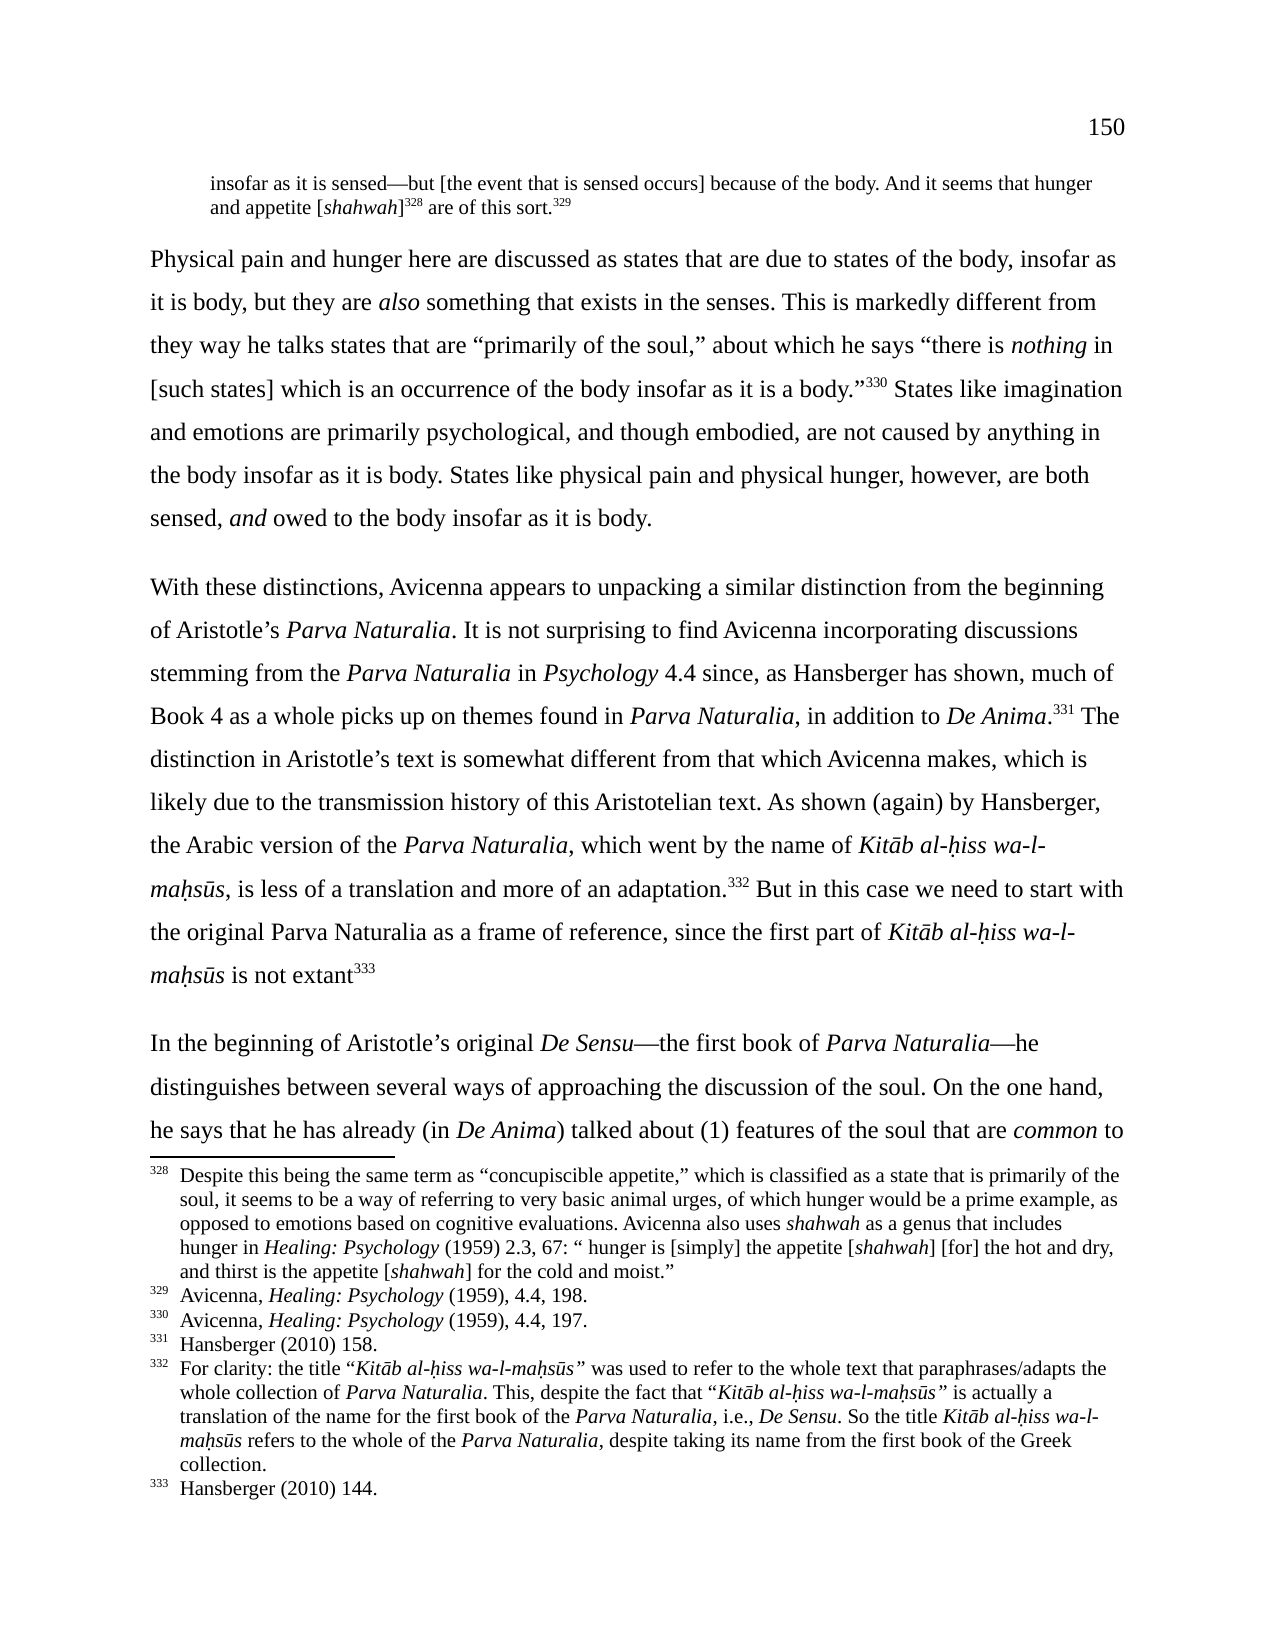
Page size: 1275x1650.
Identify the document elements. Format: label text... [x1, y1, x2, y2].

text For clarity: the title “Kitāb al-ḥiss wa-l-maḥsūs” was used to refer to the whole text that paraphrases/adapts the whole collection of Parva Naturalia. This, despite the fact that “Kitāb al-ḥiss wa-l-maḥsūs” is actually a translation of the name for the first book of the Parva Naturalia, i.e., De Sensu. So the title Kitāb al-ḥiss wa-l-maḥsūs refers to the whole of the Parva Naturalia, despite taking its name from the first book of the Greek collection. [150, 1356, 1125, 1476]
text Avicenna, Healing: Psychology (1959), 4.4, 198. [150, 1283, 1125, 1307]
text Hansberger (2010) 144. [150, 1476, 1125, 1500]
text With these distinctions, Avicenna appears to unpacking a similar distinction from the beginning of Aristotle’s Parva Naturalia. It is not surprising to find Avicenna incorporating discussions stemming from the Parva Naturalia in Psychology 4.4 since, as Hansberger has shown, much of Book 4 as a whole picks up on themes found in Parva Naturalia, in addition to De Anima. The distinction in Aristotle’s text is somewhat different from that which Avicenna makes, which is likely due to the transmission history of this Aristotelian text. As shown (again) by Hansberger, the Arabic version of the Parva Naturalia, which went by the name of Kitāb al-ḥiss wa-l-maḥsūs, is less of a translation and more of an adaptation. But in this case we need to start with the original Parva Naturalia as a frame of reference, since the first part of Kitāb al-ḥiss wa-l-maḥsūs is not extant [150, 572, 1125, 989]
text In the beginning of Aristotle’s original De Sensu—the first book of Parva Naturalia—he distinguishes between several ways of approaching the discussion of the soul. On the one hand, he says that he has already (in De Anima) talked about (1) features of the soul that are common to [150, 1028, 1125, 1143]
text Hansberger (2010) 158. [150, 1332, 1125, 1356]
text Despite this being the same term as “concupiscible appetite,” which is classified as a state that is primarily of the soul, it seems to be a way of referring to very basic animal urges, of which hunger would be a prime example, as opposed to emotions based on cognitive evaluations. Avicenna also uses shahwah as a genus that includes hunger in Healing: Psychology (1959) 2.3, 67: “ hunger is [simply] the appetite [shahwah] [for] the hot and dry, and thirst is the appetite [shahwah] for the cold and moist.” [150, 1163, 1125, 1283]
text insofar as it is sensed—but [the event that is sensed occurs] because of the body. And it seems that hunger and appetite [shahwah] are of this sort. [210, 171, 1125, 219]
text Physical pain and hunger here are discussed as states that are due to states of the body, insofar as it is body, but they are also something that exists in the senses. This is markedly different from they way he talks states that are “primarily of the soul,” about which he says “there is nothing in [such states] which is an occurrence of the body insofar as it is a body.” States like imagination and emotions are primarily psychological, and though embodied, are not caused by anything in the body insofar as it is body. States like physical pain and physical hunger, however, are both sensed, and owed to the body insofar as it is body. [150, 244, 1125, 532]
text Avicenna, Healing: Psychology (1959), 4.4, 197. [150, 1307, 1125, 1332]
